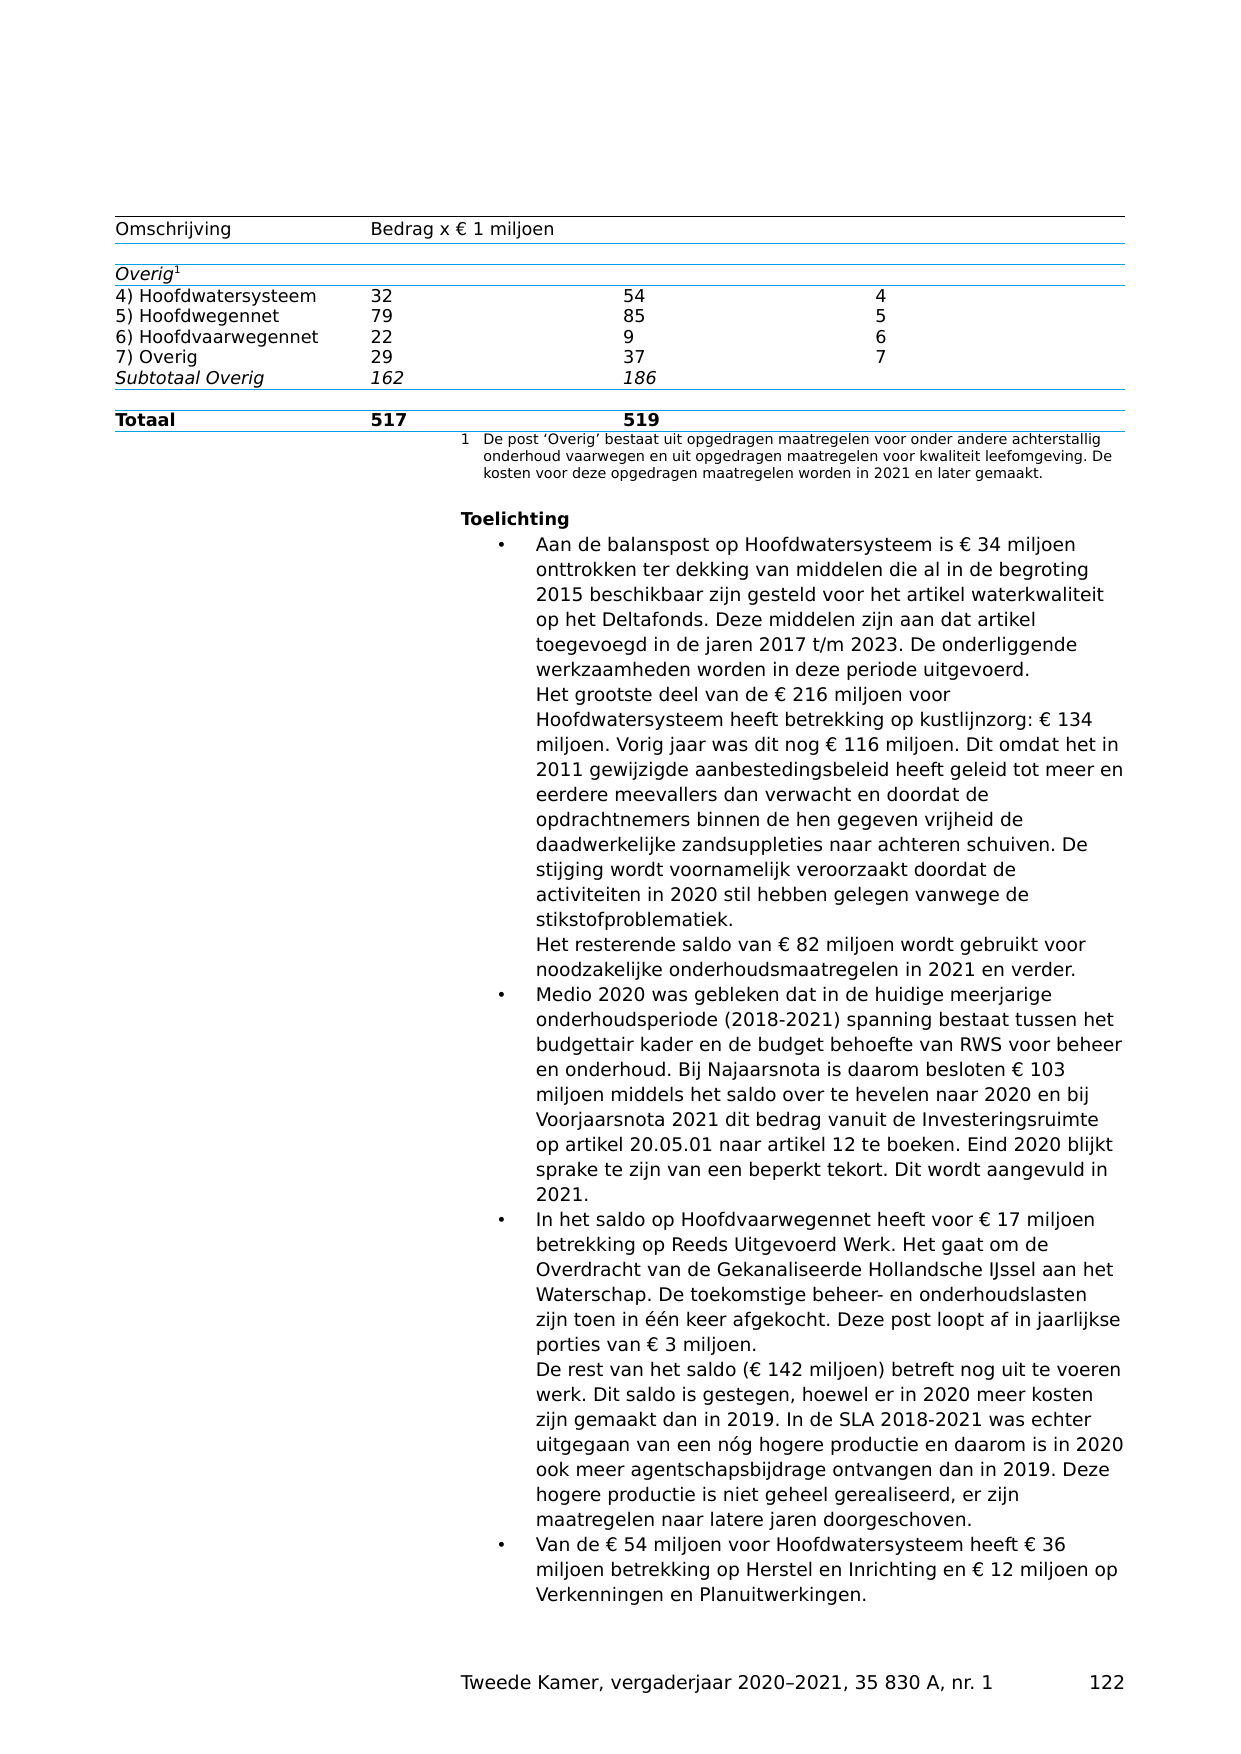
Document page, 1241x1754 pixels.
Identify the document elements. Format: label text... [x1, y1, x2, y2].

table_cell [368, 244, 620, 264]
table_cell 5 [872, 306, 1125, 327]
table_cell [115, 244, 367, 264]
table_cell 79 [368, 306, 620, 327]
table_cell 162 [368, 368, 620, 389]
table_cell 37 [620, 348, 872, 368]
text Toelichting [461, 507, 1125, 530]
list Van de € 54 miljoen voor Hoofdwatersysteem heeft € 36 miljoen betrekking op Herstel en Inrichting en € 12 miljoen op Verkenningen en Planuitwerkingen. [498, 1532, 1125, 1607]
table_cell [872, 368, 1125, 389]
table_cell Subtotaal Overig [115, 368, 367, 389]
table_cell 4) Hoofdwatersysteem [115, 286, 367, 306]
table_cell 7 [872, 348, 1125, 368]
table_cell 5) Hoofdwegennet [115, 306, 367, 327]
table_cell Bedrag x € 1 miljoen [368, 217, 872, 243]
list De post ‘Overig’ bestaat uit opgedragen maatregelen voor onder andere achterstallig onderhoud vaarwegen en uit opgedragen maatregelen voor kwaliteit leefomgeving. De kosten voor deze opgedragen maatregelen worden in 2021 en later gemaakt. [461, 432, 1125, 482]
table_cell 519 [620, 411, 872, 431]
table_cell 4 [872, 286, 1125, 306]
table_cell 29 [368, 348, 620, 368]
table_cell 186 [620, 368, 872, 389]
table_cell [368, 265, 620, 285]
table_cell Totaal [115, 411, 367, 431]
table_cell 22 [368, 327, 620, 347]
table_cell 32 [368, 286, 620, 306]
list In het saldo op Hoofdvaarwegennet heeft voor € 17 miljoen betrekking op Reeds Uitgevoerd Werk. Het gaat om de Overdracht van de Gekanaliseerde Hollandsche IJssel aan het Waterschap. De toekomstige beheer- en onderhoudslasten zijn toen in één keer afgekocht. Deze post loopt af in jaarlijkse porties van € 3 miljoen. [498, 1207, 1125, 1357]
table_cell [872, 217, 1125, 243]
table_cell [620, 244, 872, 264]
list Het grootste deel van de € 216 miljoen voor Hoofdwatersysteem heeft betrekking op kustlijnzorg: € 134 miljoen. Vorig jaar was dit nog € 116 miljoen. Dit omdat het in 2011 gewijzigde aanbestedingsbeleid heeft geleid tot meer en eerdere meevallers dan verwacht en doordat de opdrachtnemers binnen de hen gegeven vrijheid de daadwerkelijke zandsuppleties naar achteren schuiven. De stijging wordt voornamelijk veroorzaakt doordat de activiteiten in 2020 stil hebben gelegen vanwege de stikstofproblematiek. [498, 682, 1125, 932]
table_cell [872, 411, 1125, 431]
table_cell 6 [872, 327, 1125, 347]
table_cell 85 [620, 306, 872, 327]
table_cell 54 [620, 286, 872, 306]
table_cell 9 [620, 327, 872, 347]
table_cell [872, 390, 1125, 410]
list De rest van het saldo (€ 142 miljoen) betreft nog uit te voeren werk. Dit saldo is gestegen, hoewel er in 2020 meer kosten zijn gemaakt dan in 2019. In de SLA 2018-2021 was echter uitgegaan van een nóg hogere productie en daarom is in 2020 ook meer agentschapsbijdrage ontvangen dan in 2019. Deze hogere productie is niet geheel gerealiseerd, er zijn maatregelen naar latere jaren doorgeschoven. [498, 1357, 1125, 1532]
table_cell Overig1 [115, 265, 367, 285]
table_header Tabel 69 Ontwikkeling post NUTW RWS (bedragen x € 1 miljoen) [115, 191, 1125, 216]
table_cell [872, 265, 1125, 285]
table_cell 6) Hoofdvaarwegennet [115, 327, 367, 347]
table_cell Omschrijving [115, 217, 367, 243]
table_cell 7) Overig [115, 348, 367, 368]
list Aan de balanspost op Hoofdwatersysteem is € 34 miljoen onttrokken ter dekking van middelen die al in de begroting 2015 beschikbaar zijn gesteld voor het artikel waterkwaliteit op het Deltafonds. Deze middelen zijn aan dat artikel toegevoegd in de jaren 2017 t/m 2023. De onderliggende werkzaamheden worden in deze periode uitgevoerd. [498, 532, 1125, 682]
table_cell [115, 390, 367, 410]
table_cell [872, 244, 1125, 264]
table_cell 517 [368, 411, 620, 431]
list Het resterende saldo van € 82 miljoen wordt gebruikt voor noodzakelijke onderhoudsmaatregelen in 2021 en verder. [498, 932, 1125, 982]
table_cell [620, 390, 872, 410]
list Medio 2020 was gebleken dat in de huidige meerjarige onderhoudsperiode (2018-2021) spanning bestaat tussen het budgettair kader en de budget behoefte van RWS voor beheer en onderhoud. Bij Najaarsnota is daarom besloten € 103 miljoen middels het saldo over te hevelen naar 2020 en bij Voorjaarsnota 2021 dit bedrag vanuit de Investeringsruimte op artikel 20.05.01 naar artikel 12 te boeken. Eind 2020 blijkt sprake te zijn van een beperkt tekort. Dit wordt aangevuld in 2021. [498, 982, 1125, 1207]
table_cell [620, 265, 872, 285]
table_cell [368, 390, 620, 410]
